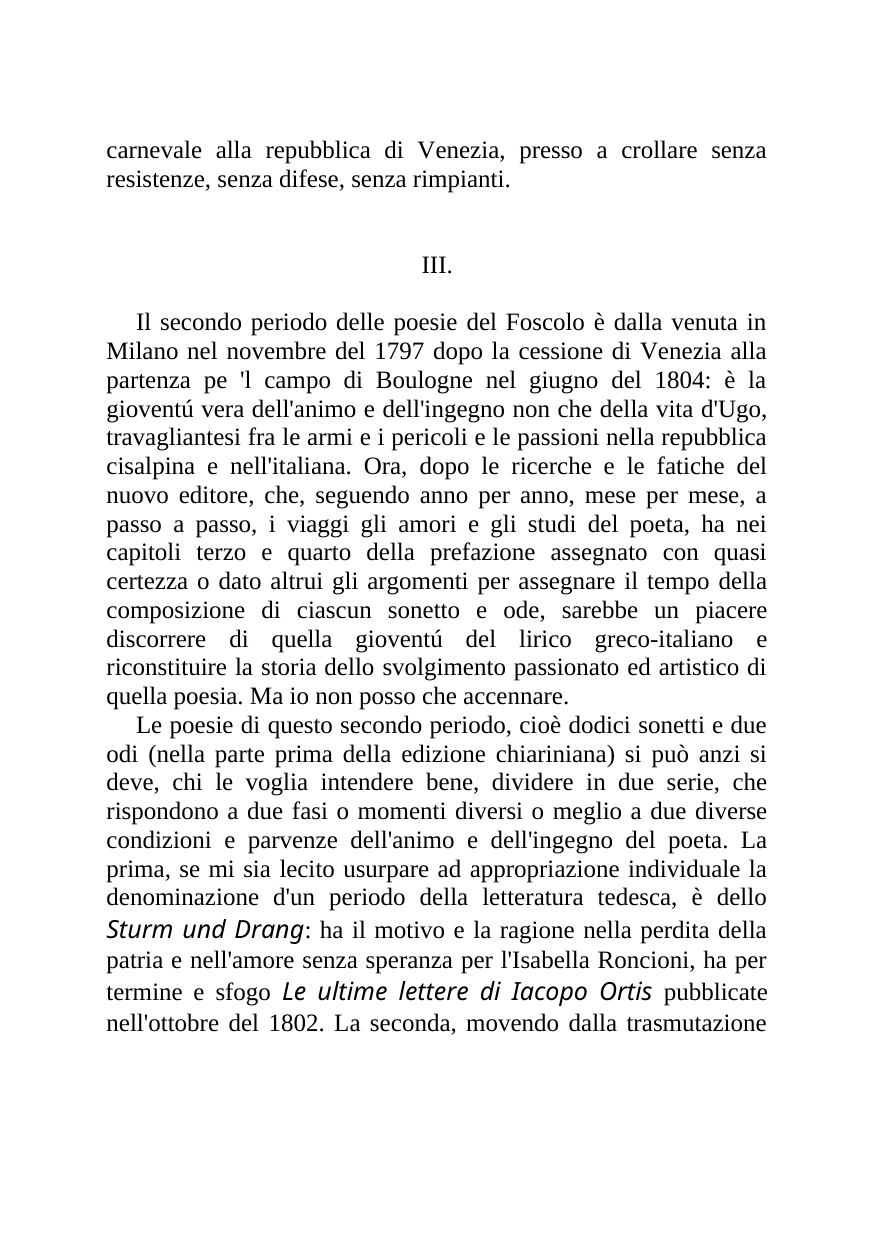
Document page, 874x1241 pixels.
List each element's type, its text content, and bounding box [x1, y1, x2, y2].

text Le poesie di questo secondo periodo, cioè dodici sonetti e due odi (nella parte prima della edizione chiariniana) si può anzi si deve, chi le voglia intendere bene, dividere in due serie, che rispondono a due fasi o momenti diversi o meglio a due diverse condizioni e parvenze dell'animo e dell'ingegno del poeta. La prima, se mi sia lecito usurpare ad appropriazione individuale la denominazione d'un periodo della letteratura tedesca, è dello Sturm und Drang: ha il motivo e la ragione nella perdita della patria e nell'amore senza speranza per l'Isabella Roncioni, ha per termine e sfogo Le ultime lettere di Iacopo Ortis pubblicate nell'ottobre del 1802. La seconda, movendo dalla trasmutazione [106, 710, 768, 1037]
text III. [106, 250, 768, 279]
text Il secondo periodo delle poesie del Foscolo è dalla venuta in Milano nel novembre del 1797 dopo la cessione di Venezia alla partenza pe 'l campo di Boulogne nel giugno del 1804: è la gioventú vera dell'animo e dell'ingegno non che della vita d'Ugo, travagliantesi fra le armi e i pericoli e le passioni nella repubblica cisalpina e nell'italiana. Ora, dopo le ricerche e le fatiche del nuovo editore, che, seguendo anno per anno, mese per mese, a passo a passo, i viaggi gli amori e gli studi del poeta, ha nei capitoli terzo e quarto della prefazione assegnato con quasi certezza o dato altrui gli argomenti per assegnare il tempo della composizione di ciascun sonetto e ode, sarebbe un piacere discorrere di quella gioventú del lirico greco-italiano e riconstituire la storia dello svolgimento passionato ed artistico di quella poesia. Ma io non posso che accennare. [106, 307, 768, 710]
text carnevale alla repubblica di Venezia, presso a crollare senza resistenze, senza difese, senza rimpianti. [106, 135, 768, 192]
